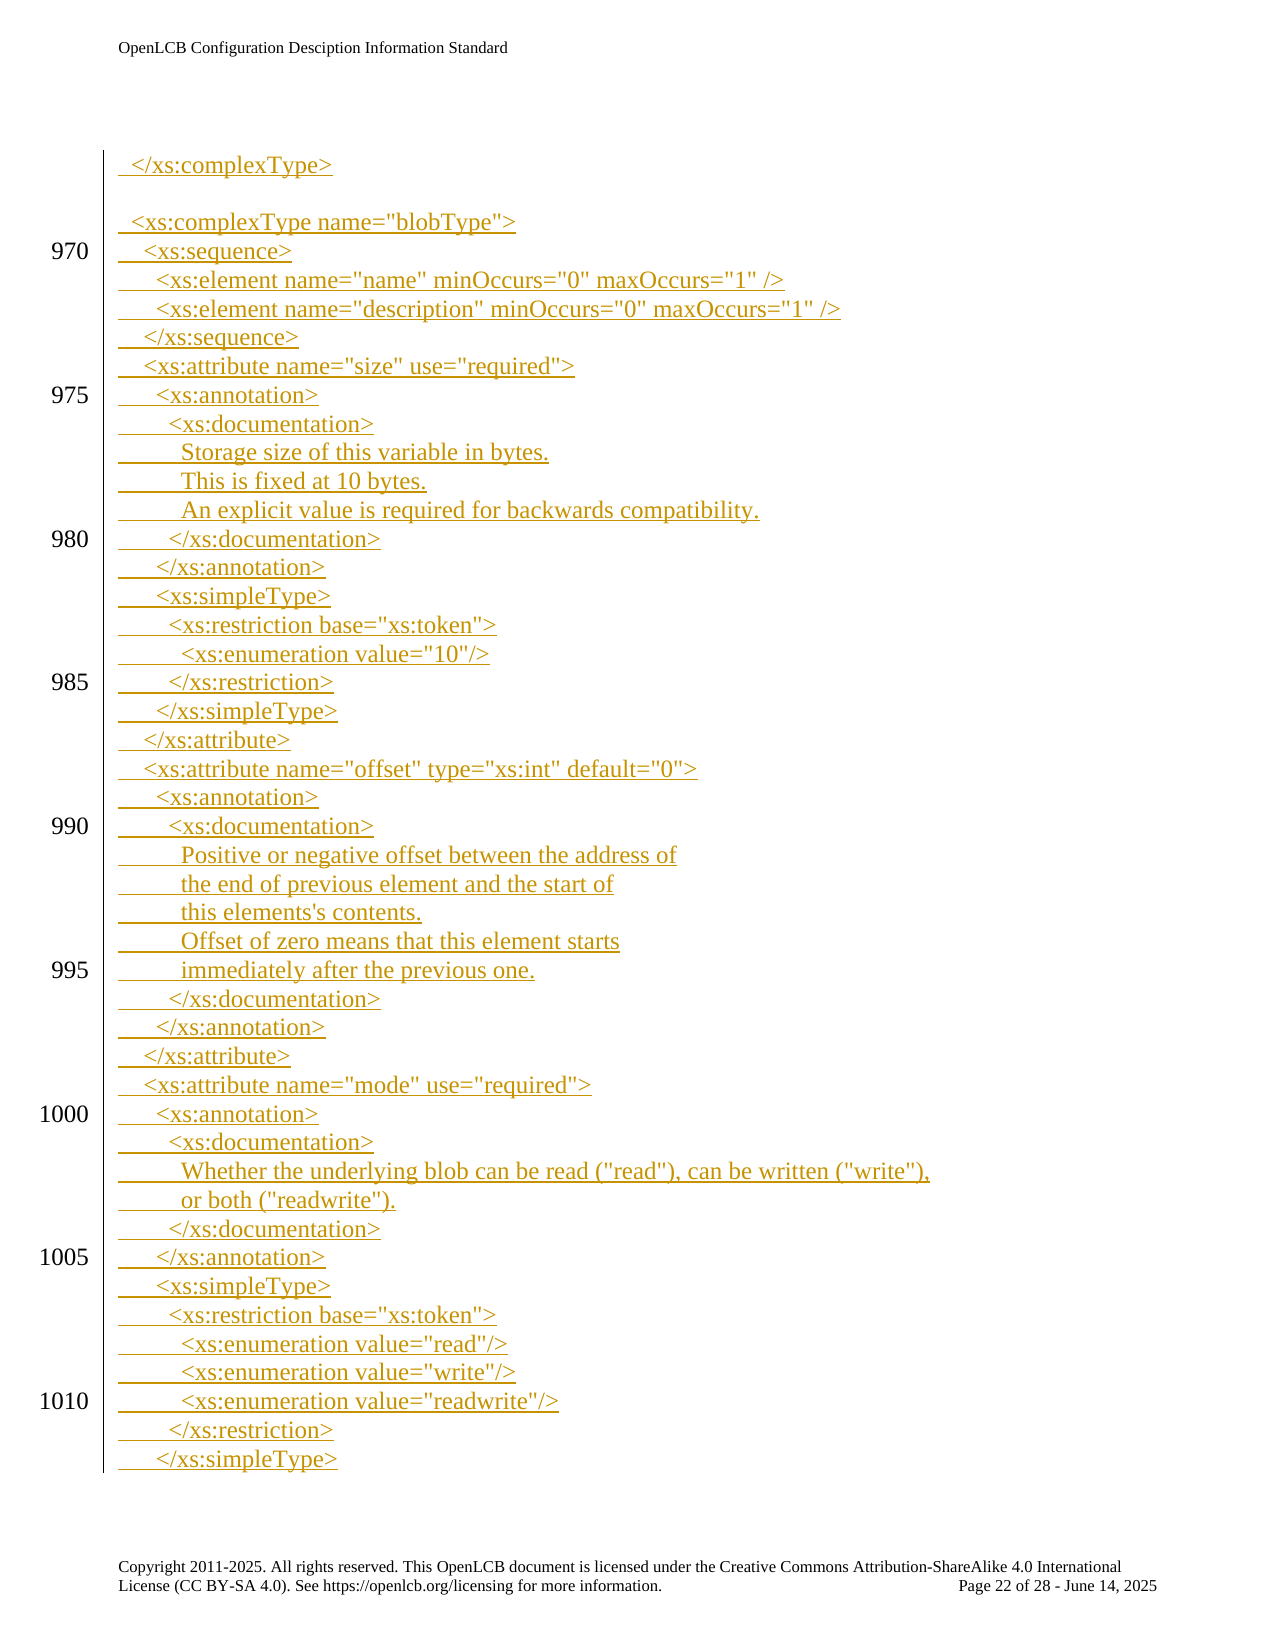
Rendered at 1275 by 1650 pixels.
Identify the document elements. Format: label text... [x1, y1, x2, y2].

text <xs:enumeration value="10"/> [118, 639, 1157, 667]
text <xs:documentation> [118, 409, 1157, 437]
text <xs:restriction base="xs:token"> [118, 1300, 1157, 1329]
text <xs:enumeration value="readwrite"/> [118, 1386, 1157, 1415]
text </xs:documentation> [118, 524, 1157, 552]
text </xs:restriction> [118, 1415, 1157, 1444]
text <xs:annotation> [118, 1099, 1157, 1127]
text <xs:enumeration value="write"/> [118, 1357, 1157, 1386]
text <xs:simpleType> [118, 1271, 1157, 1300]
text <xs:sequence> [118, 236, 1157, 265]
text </xs:complexType> [118, 150, 1157, 179]
text </xs:annotation> [118, 1242, 1157, 1271]
text <xs:attribute name="size" use="required"> [118, 351, 1157, 380]
text </xs:attribute> [118, 725, 1157, 754]
text </xs:documentation> [118, 1214, 1157, 1242]
text </xs:documentation> [118, 984, 1157, 1012]
text <xs:restriction base="xs:token"> [118, 610, 1157, 639]
text <xs:annotation> [118, 782, 1157, 811]
text immediately after the previous one. [118, 955, 1157, 984]
text <xs:enumeration value="read"/> [118, 1329, 1157, 1357]
text </xs:simpleType> [118, 696, 1157, 725]
text <xs:annotation> [118, 380, 1157, 409]
text or both ("readwrite"). [118, 1185, 1157, 1214]
text Storage size of this variable in bytes. [118, 437, 1157, 466]
text </xs:annotation> [118, 552, 1157, 581]
text </xs:simpleType> [118, 1444, 1157, 1472]
text Offset of zero means that this element starts [118, 926, 1157, 955]
text This is fixed at 10 bytes. [118, 466, 1157, 495]
text </xs:annotation> [118, 1012, 1157, 1041]
text <xs:attribute name="mode" use="required"> [118, 1070, 1157, 1099]
text <xs:documentation> [118, 811, 1157, 840]
text </xs:restriction> [118, 667, 1157, 696]
text this elements's contents. [118, 897, 1157, 926]
text An explicit value is required for backwards compatibility. [118, 495, 1157, 524]
text Whether the underlying blob can be read ("read"), can be written ("write"), [118, 1156, 1157, 1185]
text <xs:element name="description" minOccurs="0" maxOccurs="1" /> [118, 294, 1157, 322]
text Positive or negative offset between the address of [118, 840, 1157, 869]
text the end of previous element and the start of [118, 869, 1157, 897]
text <xs:complexType name="blobType"> [118, 207, 1157, 236]
text <xs:simpleType> [118, 581, 1157, 610]
text </xs:sequence> [118, 322, 1157, 351]
text <xs:attribute name="offset" type="xs:int" default="0"> [118, 754, 1157, 782]
text <xs:documentation> [118, 1127, 1157, 1156]
text </xs:attribute> [118, 1041, 1157, 1070]
text <xs:element name="name" minOccurs="0" maxOccurs="1" /> [118, 265, 1157, 294]
